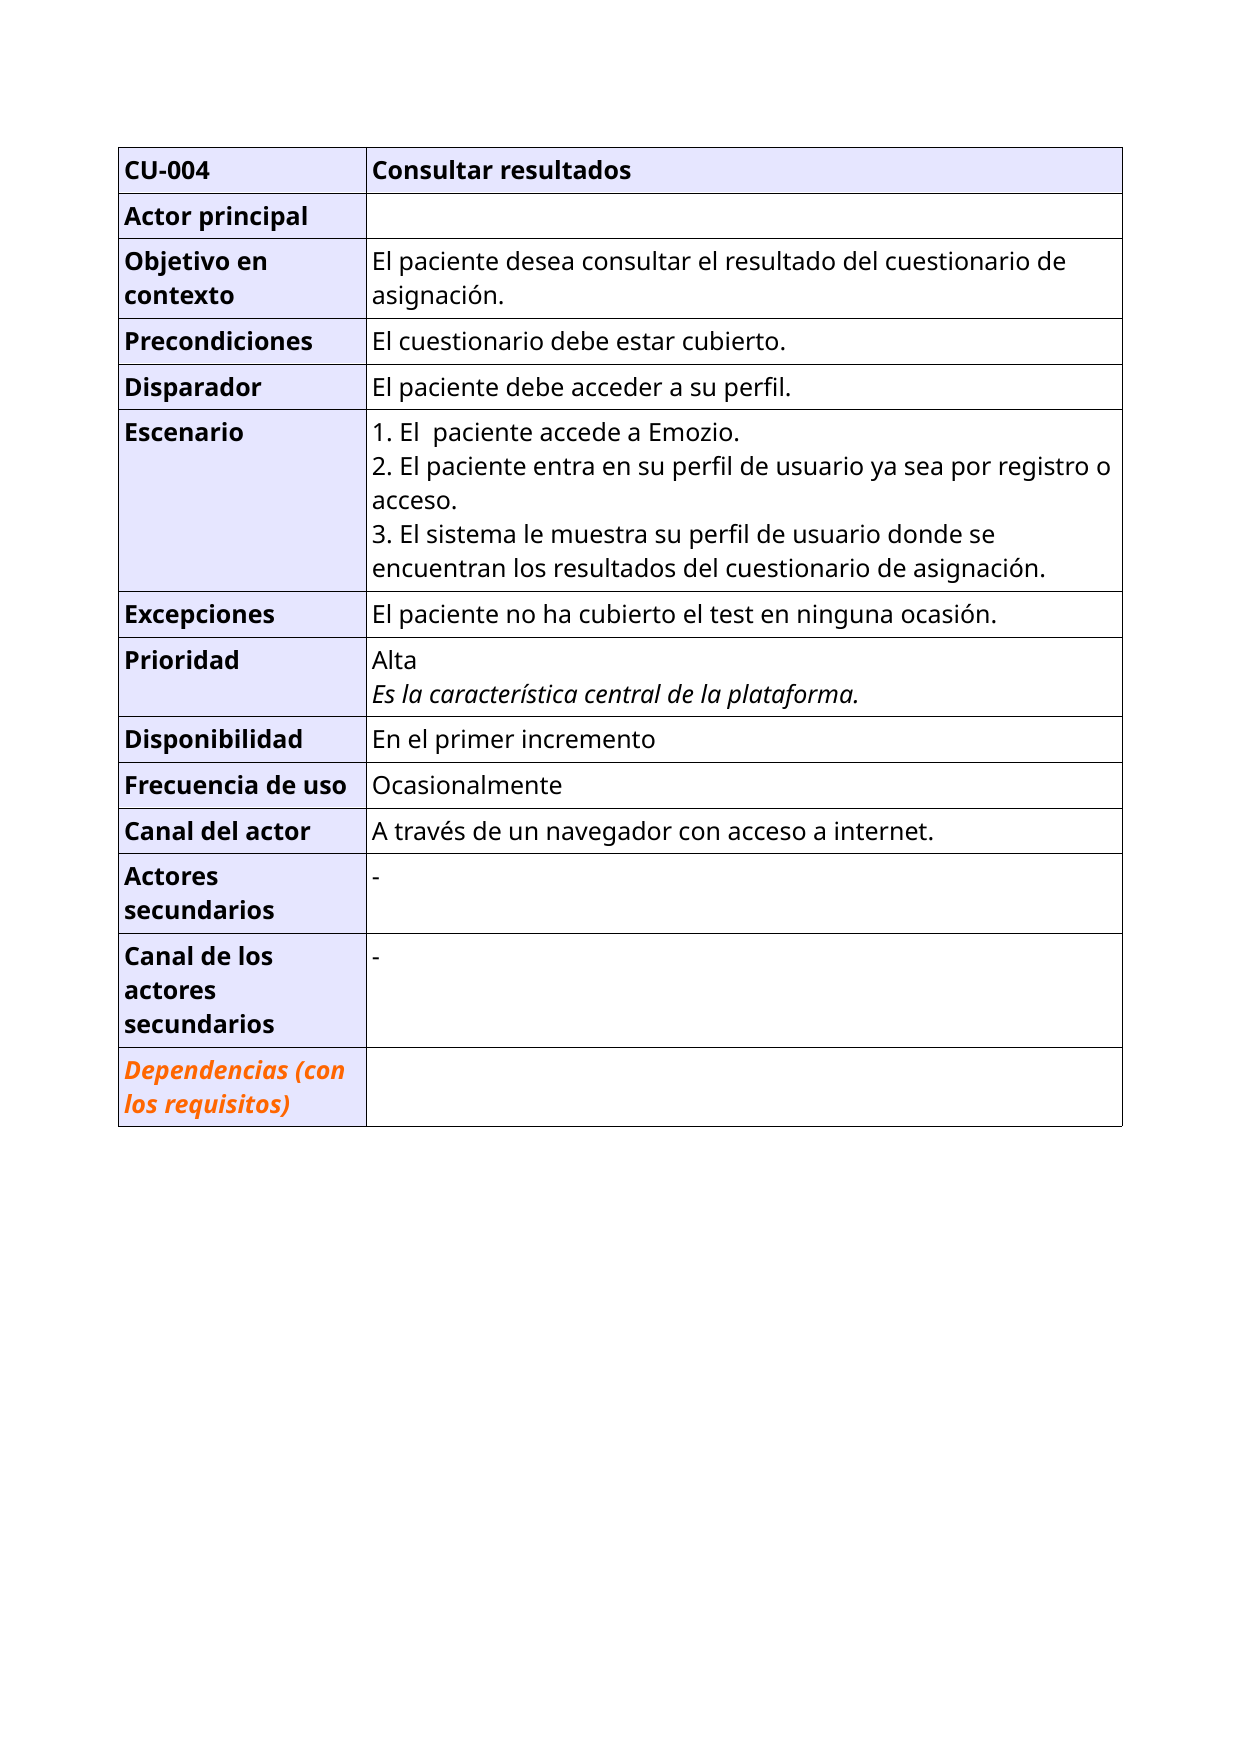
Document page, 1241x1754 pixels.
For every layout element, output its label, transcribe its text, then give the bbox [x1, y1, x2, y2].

table_cell Precondiciones [119, 319, 366, 363]
table_cell Dependencias (con los requisitos) [119, 1048, 366, 1126]
table_cell - [367, 854, 1122, 933]
table_cell Alta Es la característica central de la plataforma. [367, 638, 1122, 716]
table_cell El paciente no ha cubierto el test en ninguna ocasión. [367, 592, 1122, 637]
table_cell El cuestionario debe estar cubierto. [367, 319, 1122, 363]
table_cell A través de un navegador con acceso a internet. [367, 809, 1122, 853]
table_cell El paciente debe acceder a su perfil. [367, 365, 1122, 409]
table_cell [367, 194, 1122, 238]
table_cell - [367, 934, 1122, 1047]
table_cell Actor principal [119, 194, 366, 238]
table_cell Disparador [119, 365, 366, 409]
table_cell Frecuencia de uso [119, 763, 366, 807]
table_cell El paciente desea consultar el resultado del cuestionario de asignación. [367, 239, 1122, 318]
table_cell Ocasionalmente [367, 763, 1122, 807]
table_cell Disponibilidad [119, 717, 366, 762]
table_cell 1. El paciente accede a Emozio. 2. El paciente entra en su perfil de usuario ya sea por registro o acceso. 3. El sistema le muestra su perfil de usuario donde se encuentran los resultados del cuestionario de asignación. [367, 410, 1122, 591]
table_cell Actores secundarios [119, 854, 366, 933]
table_cell Canal de los actores secundarios [119, 934, 366, 1047]
table_cell Objetivo en contexto [119, 239, 366, 318]
table_cell Prioridad [119, 638, 366, 716]
table_header Consultar resultados [367, 148, 1122, 192]
table_cell Canal del actor [119, 809, 366, 853]
table_cell Excepciones [119, 592, 366, 637]
table_cell En el primer incremento [367, 717, 1122, 762]
table_cell [367, 1048, 1122, 1126]
table_header CU-004 [119, 148, 366, 192]
table_cell Escenario [119, 410, 366, 591]
